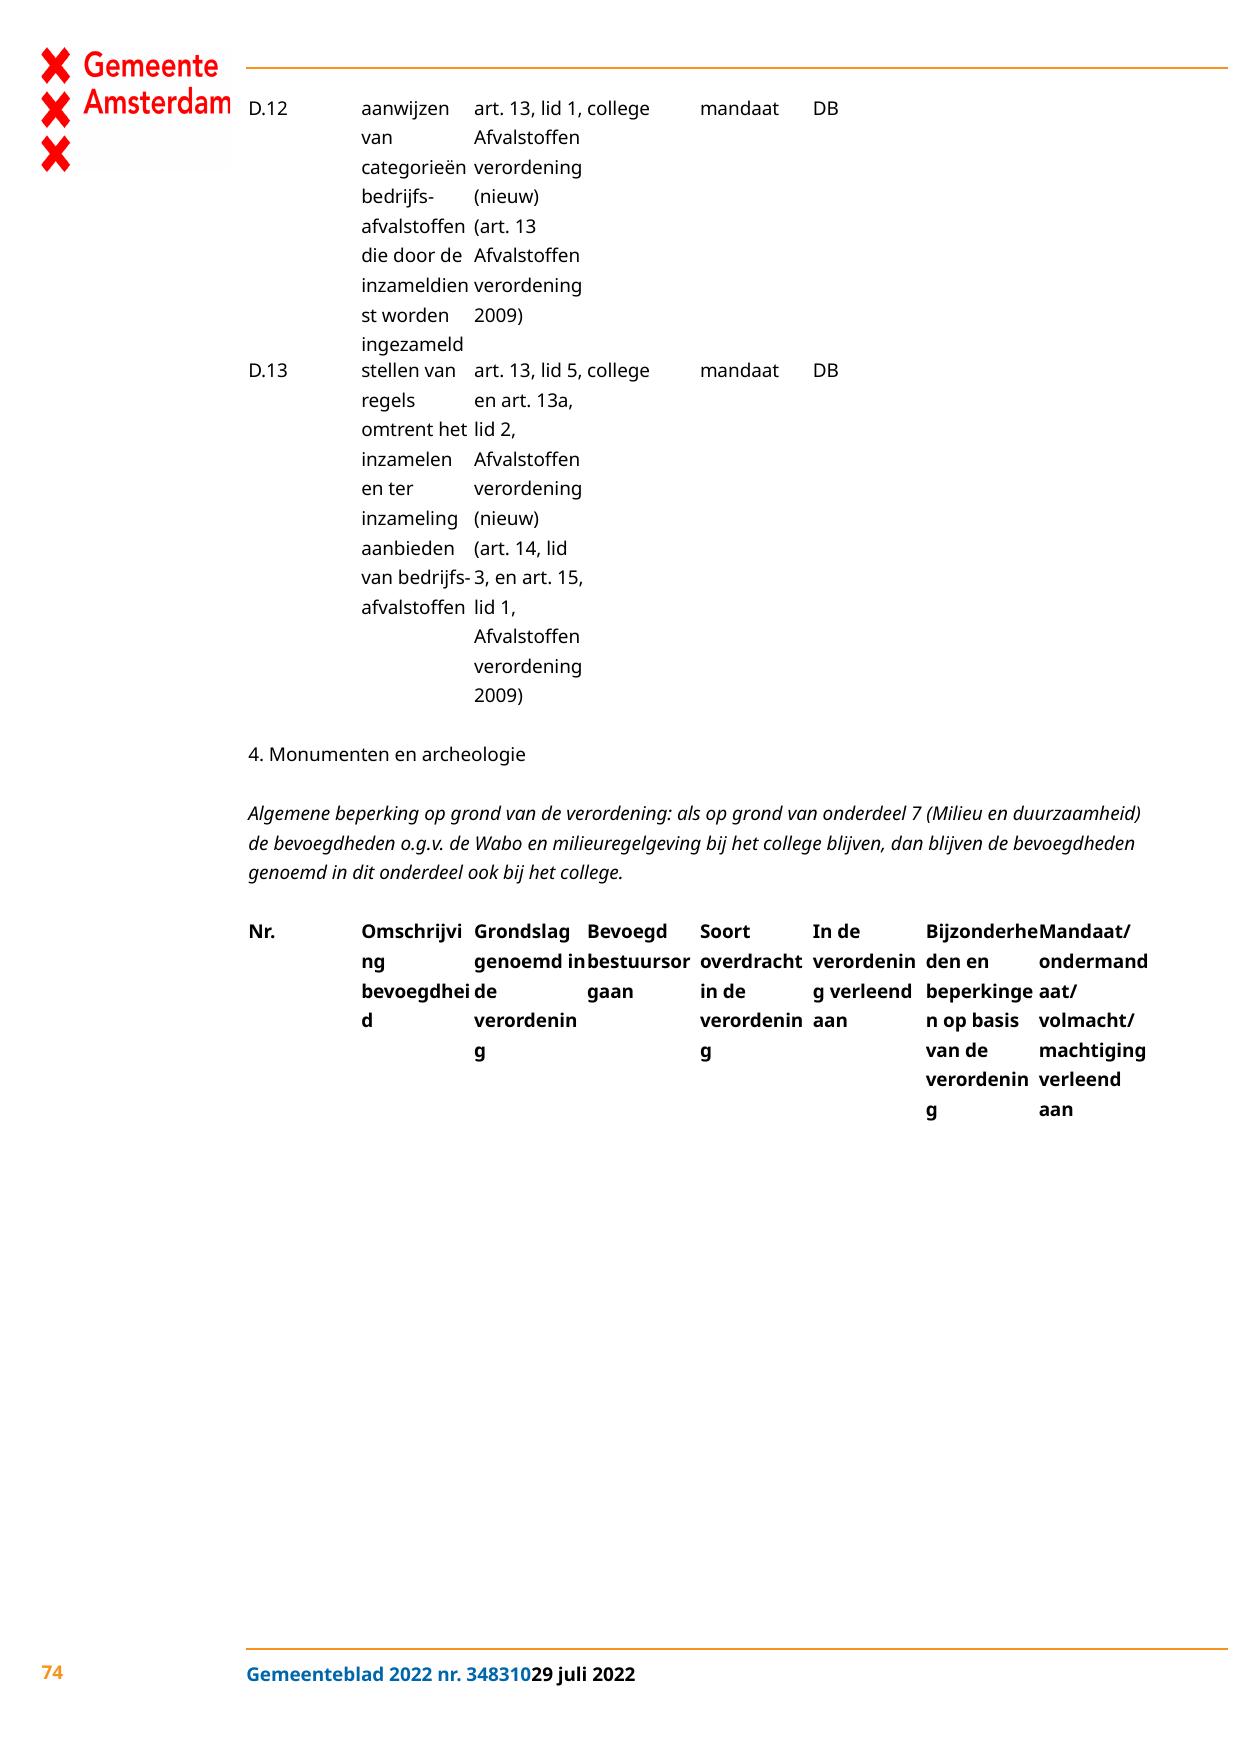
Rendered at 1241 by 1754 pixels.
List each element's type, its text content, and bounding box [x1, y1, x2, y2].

table_cell [926, 95, 1038, 357]
table_cell art. 13, lid 5, en art. 13a, lid 2, Afvalstoffenverordening (nieuw) (art. 14, lid 3, en art. 15, lid 1, Afvalstoffenverordening 2009) [474, 357, 587, 708]
table_cell D.12 [248, 95, 361, 357]
table_cell college [587, 95, 700, 357]
table_header Mandaat/ondermandaat/ volmacht/machtiging verleend aan [1039, 919, 1152, 1122]
table_cell mandaat [700, 95, 813, 357]
text 4. Monumenten en archeologie [248, 741, 1152, 767]
table_header Grondslag genoemd in de verordening [474, 919, 587, 1122]
table_cell DB [813, 95, 926, 357]
table_header In de verordening verleend aan [813, 919, 926, 1122]
table_header Omschrijving bevoegdheid [361, 919, 474, 1122]
picture [41, 47, 231, 172]
table_cell stellen van regels omtrent het inzamelen en ter inzameling aanbieden van bedrijfs-afvalstoffen [361, 357, 474, 708]
table_cell aanwijzen van categorieën bedrijfs-afvalstoffen die door de inzameldienst worden ingezameld [361, 95, 474, 357]
table_cell DB [813, 357, 926, 708]
table_header Bijzonderheden en beperkingen op basis van de verordening [926, 919, 1038, 1122]
table_header Bevoegd bestuursorgaan [587, 919, 700, 1122]
table_header Nr. [248, 919, 361, 1122]
table_cell [1039, 95, 1152, 357]
table_cell [1039, 357, 1152, 708]
table_header Soort overdracht in de verordening [700, 919, 813, 1122]
text Algemene beperking op grond van de verordening: als op grond van onderdeel 7 (Milieu en duurzaamheid) de bevoegdheden o.g.v. de Wabo en milieuregelgeving bij het college blijven, dan blijven de bevoegdheden genoemd in dit onderdeel ook bij het college. [248, 800, 1152, 885]
table_cell mandaat [700, 357, 813, 708]
table_cell D.13 [248, 357, 361, 708]
table_cell art. 13, lid 1, Afvalstoffenverordening (nieuw) (art. 13 Afvalstoffenverordening 2009) [474, 95, 587, 357]
table_cell college [587, 357, 700, 708]
table_cell [926, 357, 1038, 708]
